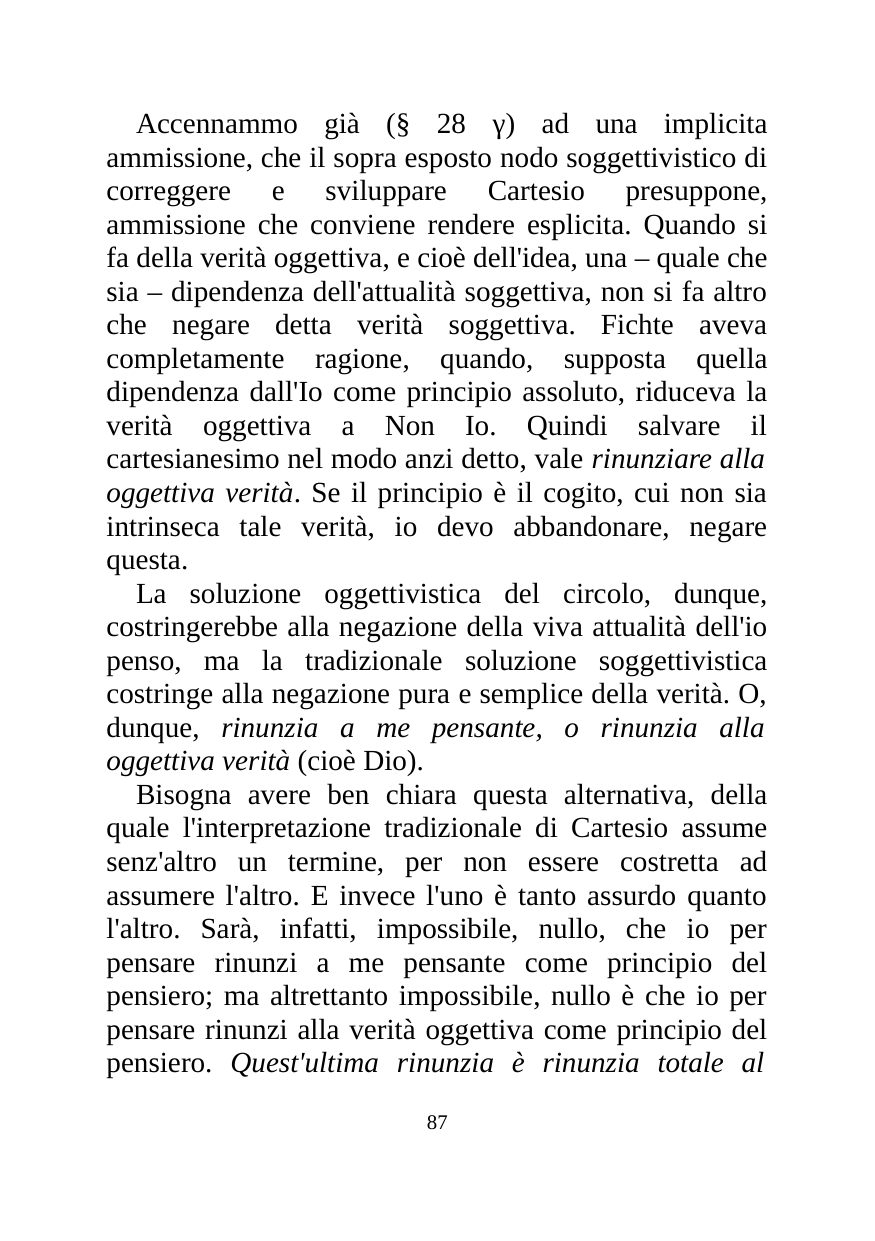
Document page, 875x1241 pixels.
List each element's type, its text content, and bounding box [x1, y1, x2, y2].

text La soluzione oggettivistica del circolo, dunque, costringerebbe alla negazione della viva attualità dell'io penso, ma la tradizionale soluzione soggettivistica costringe alla negazione pura e semplice della verità. O, dunque, rinunzia a me pensante, o rinunzia alla oggettiva verità (cioè Dio). [106, 576, 768, 777]
text Accennammo già (§ 28 γ) ad una implicita ammissione, che il sopra esposto nodo soggettivistico di correggere e sviluppare Cartesio presuppone, ammissione che conviene rendere esplicita. Quando si fa della verità oggettiva, e cioè dell'idea, una – quale che sia – dipendenza dell'attualità soggettiva, non si fa altro che negare detta verità soggettiva. Fichte aveva completamente ragione, quando, supposta quella dipendenza dall'Io come principio assoluto, riduceva la verità oggettiva a Non Io. Quindi salvare il cartesianesimo nel modo anzi detto, vale rinunziare alla oggettiva verità. Se il principio è il cogito, cui non sia intrinseca tale verità, io devo abbandonare, negare questa. [106, 106, 768, 576]
text Bisogna avere ben chiara questa alternativa, della quale l'interpretazione tradizionale di Cartesio assume senz'altro un termine, per non essere costretta ad assumere l'altro. E invece l'uno è tanto assurdo quanto l'altro. Sarà, infatti, impossibile, nullo, che io per pensare rinunzi a me pensante come principio del pensiero; ma altrettanto impossibile, nullo è che io per pensare rinunzi alla verità oggettiva come principio del pensiero. Quest'ultima rinunzia è rinunzia totale al [106, 777, 768, 1079]
